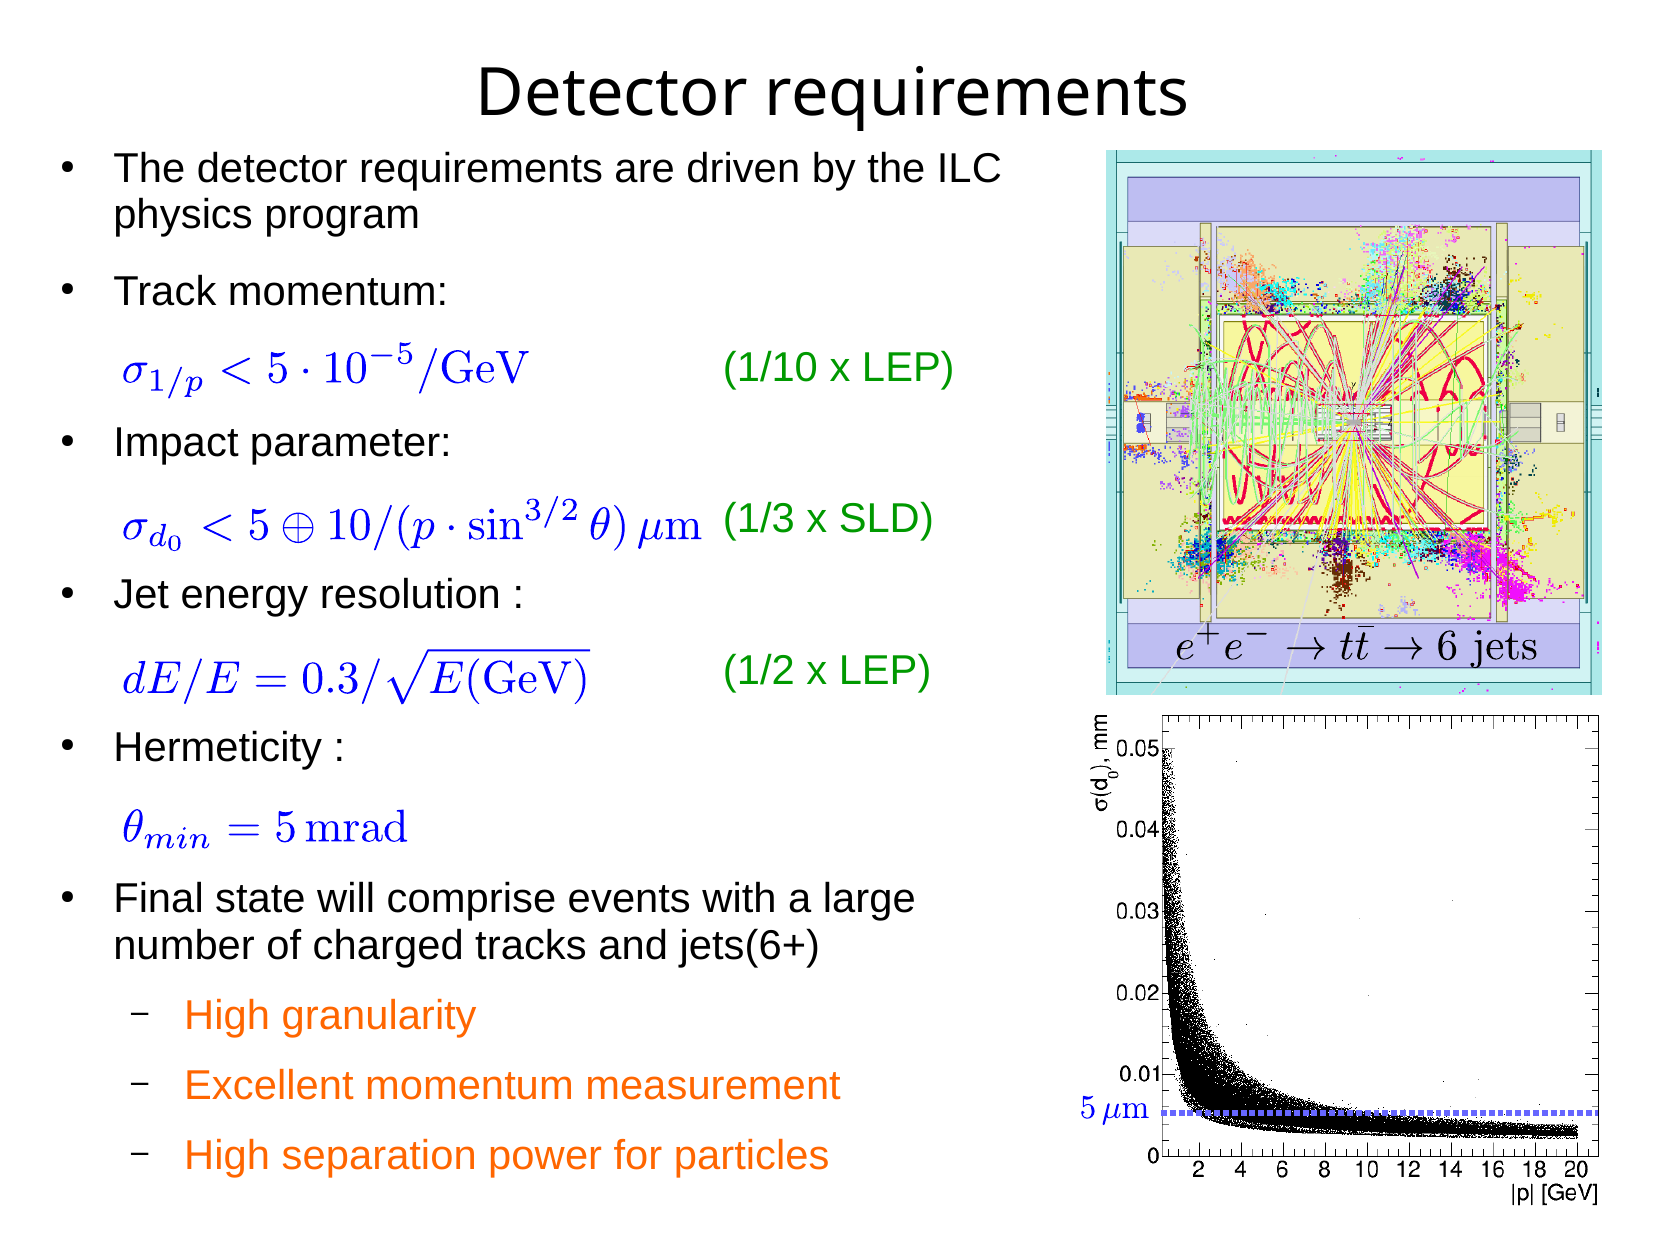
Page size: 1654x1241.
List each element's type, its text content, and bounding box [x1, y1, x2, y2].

list The detector requirements are driven by the ILC physics program Track momentum: (1/10 x LEP) Impact parameter: (1/3 x SLD) Jet energy resolution : (1/2 x LEP) Hermeticity : Final state will comprise events with a large number of charged tracks and jets(6+) High granularity Excellent momentum measurement High separation power for particles [42, 144, 1061, 1241]
text_box [121, 495, 703, 552]
picture [1106, 150, 1602, 695]
text_box [121, 809, 409, 849]
title Detector requirements [56, 16, 1610, 163]
text_box [121, 342, 531, 399]
text_box [1079, 1095, 1150, 1126]
picture [1082, 704, 1610, 1214]
text_box [121, 649, 591, 705]
text_box [1174, 622, 1538, 669]
